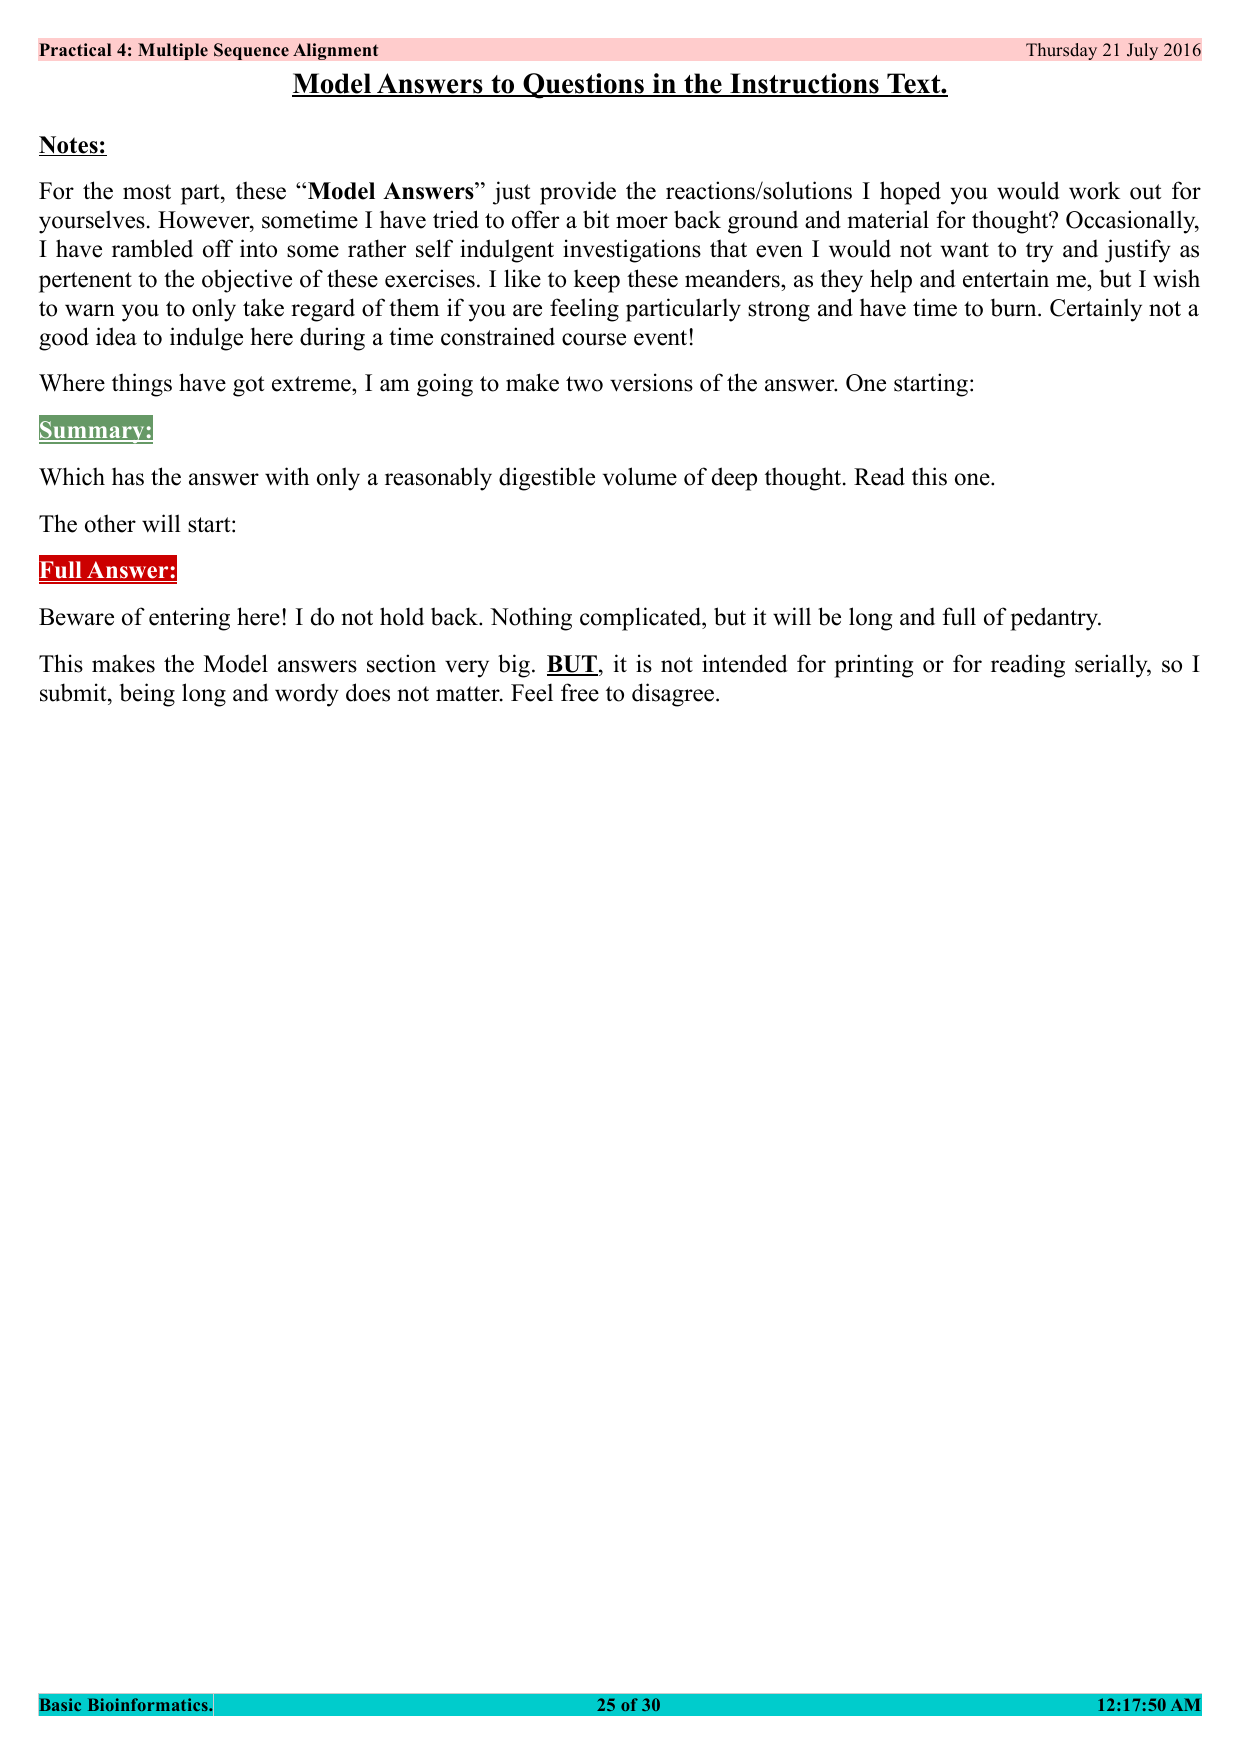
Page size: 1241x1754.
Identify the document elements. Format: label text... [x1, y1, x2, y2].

text Which has the answer with only a reasonably digestible volume of deep thought. Read this one. [38, 462, 1202, 491]
text The other will start: [38, 509, 1202, 538]
text Summary: [38, 415, 1202, 444]
text This makes the Model answers section very big. BUT, it is not intended for printing or for reading serially, so I submit, being long and wordy does not matter. Feel free to disagree. [38, 649, 1202, 707]
text Full Answer: [38, 555, 1202, 584]
text Notes: [38, 129, 1202, 158]
text Where things have got extreme, I am going to make two versions of the answer. One starting: [38, 368, 1202, 397]
text Model Answers to Questions in the Instructions Text. [38, 66, 1202, 100]
text For the most part, these “Model Answers” just provide the reactions/solutions I hoped you would work out for yourselves. However, sometime I have tried to offer a bit moer back ground and material for thought? Occasionally, I have rambled off into some rather self indulgent investigations that even I would not want to try and justify as pertenent to the objective of these exercises. I like to keep these meanders, as they help and entertain me, but I wish to warn you to only take regard of them if you are feeling particularly strong and have time to burn. Certainly not a good idea to indulge here during a time constrained course event! [38, 176, 1202, 351]
text Beware of entering here! I do not hold back. Nothing complicated, but it will be long and full of pedantry. [38, 602, 1202, 631]
